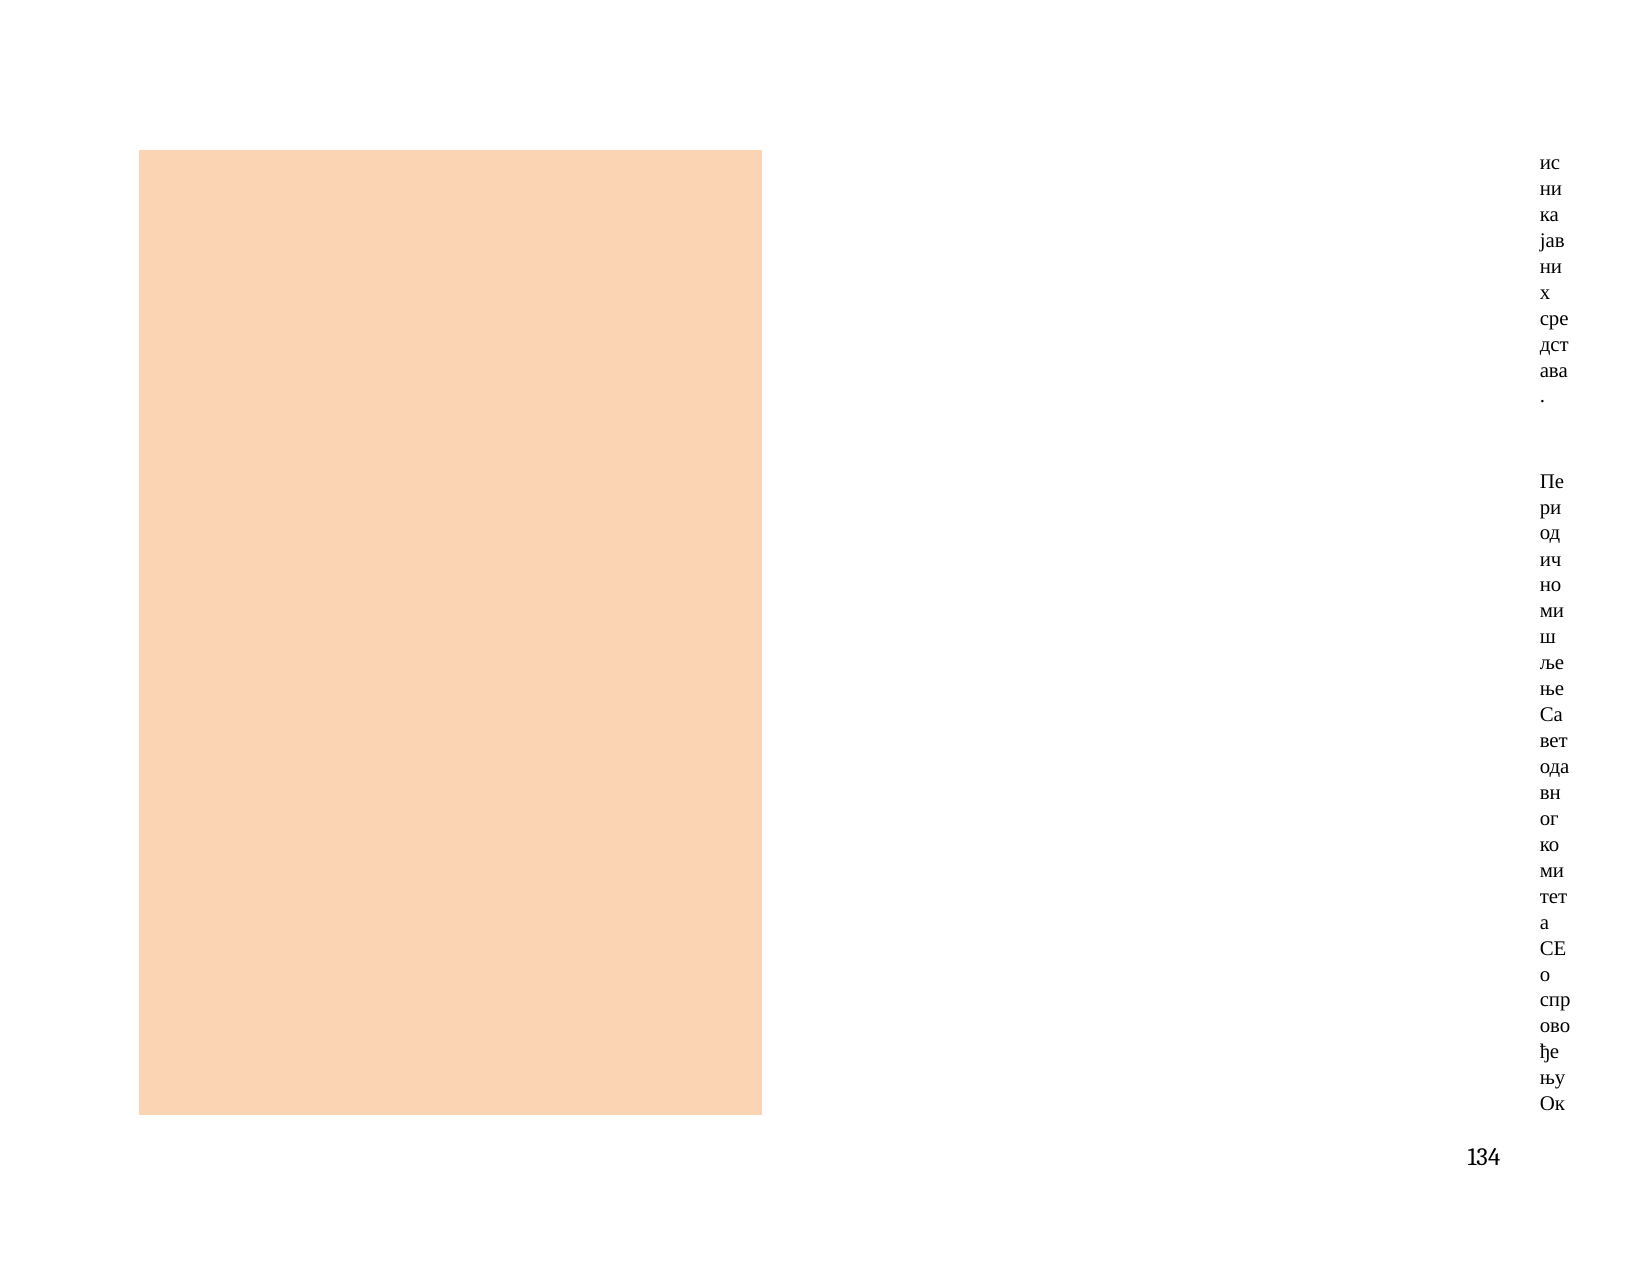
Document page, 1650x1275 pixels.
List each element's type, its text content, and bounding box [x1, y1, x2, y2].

table_cell [971, 150, 1528, 1115]
table_cell исника јавних средстава. Периодично мишљење Саветодавног комитета СЕ о спровођењу Ок [1528, 150, 1582, 1115]
table_cell [762, 150, 971, 1115]
table_cell [139, 150, 762, 1115]
